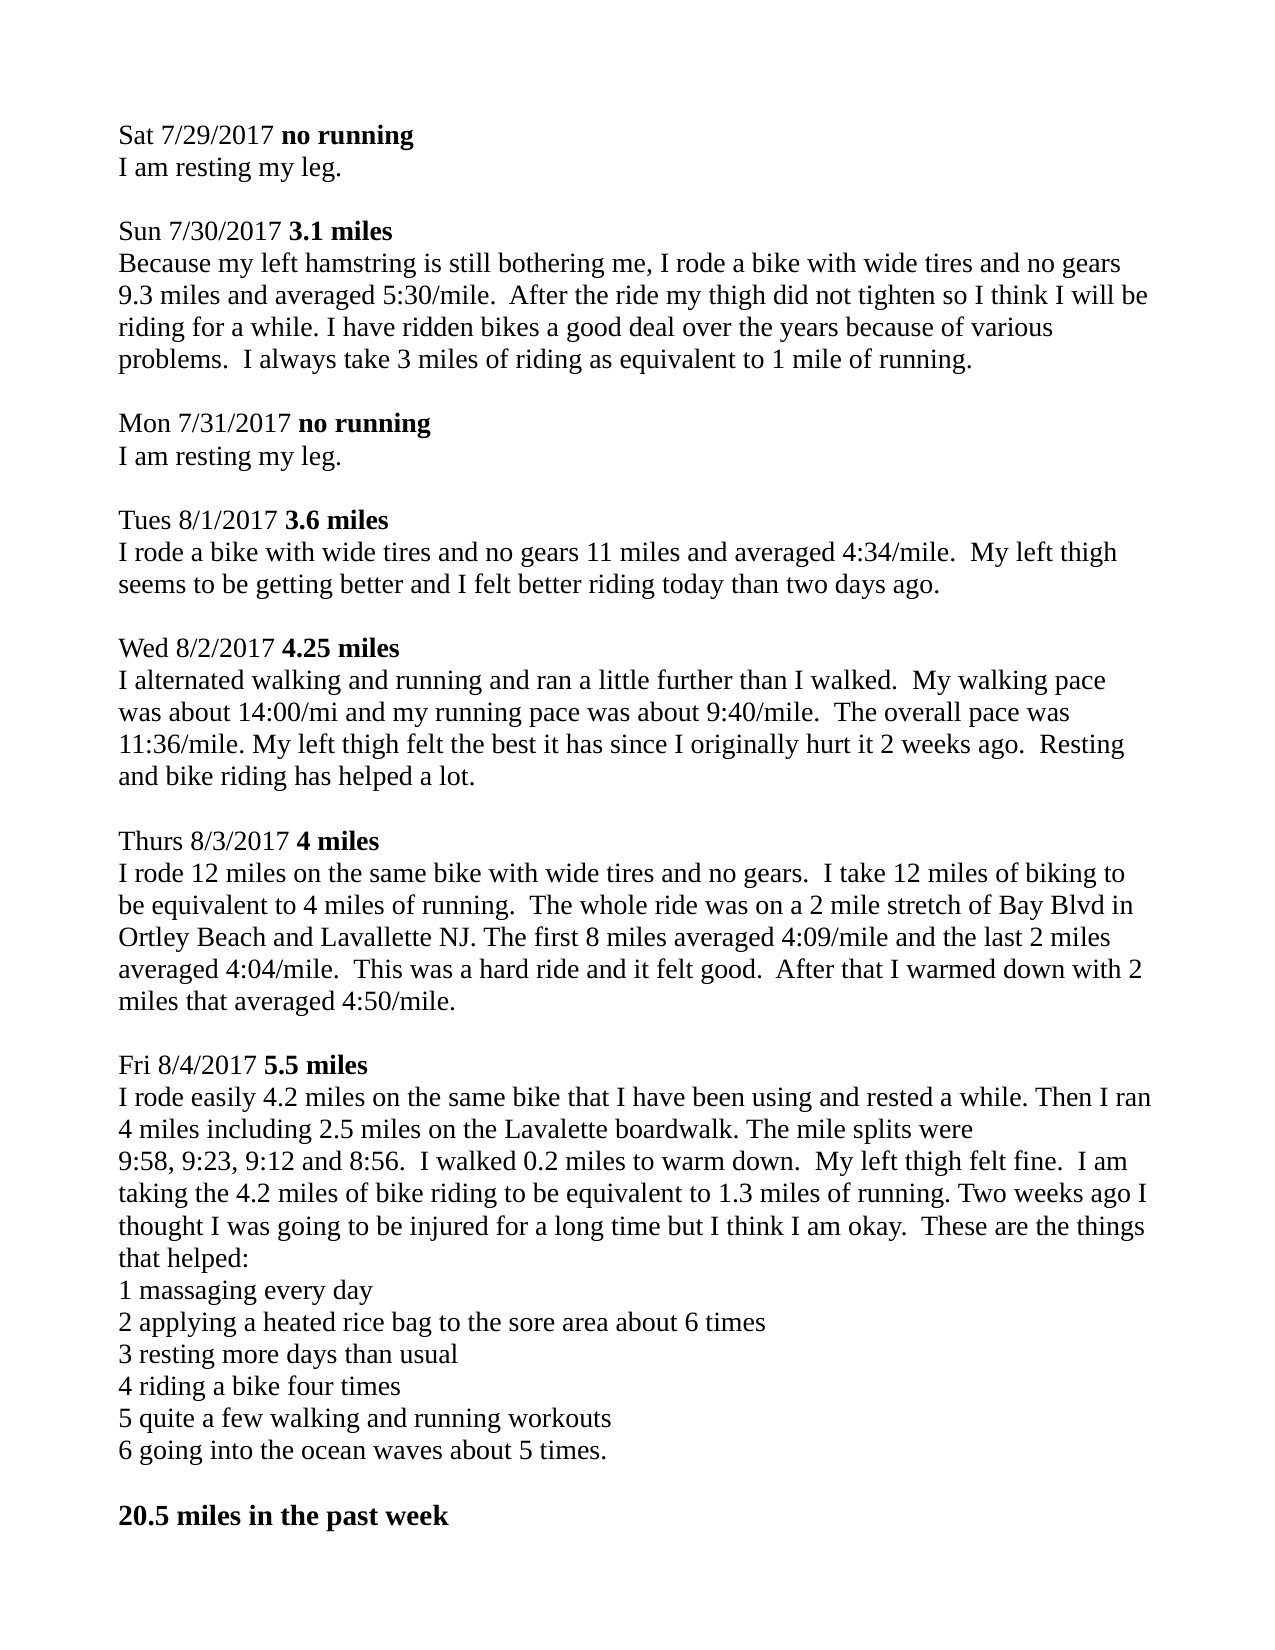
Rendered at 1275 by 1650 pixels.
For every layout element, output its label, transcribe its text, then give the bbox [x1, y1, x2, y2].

text 5 quite a few walking and running workouts [118, 1401, 1157, 1433]
text I rode 12 miles on the same bike with wide tires and no gears. I take 12 miles of biking to be equivalent to 4 miles of running. The whole ride was on a 2 mile stretch of Bay Blvd in Ortley Beach and Lavallette NJ. The first 8 miles averaged 4:09/mile and the last 2 miles averaged 4:04/mile. This was a hard ride and it felt good. After that I warmed down with 2 miles that averaged 4:50/mile. [118, 856, 1157, 1016]
text 6 going into the ocean waves about 5 times. [118, 1433, 1157, 1466]
text Thurs 8/3/2017 4 miles [118, 824, 1157, 856]
text Wed 8/2/2017 4.25 miles [118, 631, 1157, 663]
text I alternated walking and running and ran a little further than I walked. My walking pace was about 14:00/mi and my running pace was about 9:40/mile. The overall pace was 11:36/mile. My left thigh felt the best it has since I originally hurt it 2 weeks ago. Resting and bike riding has helped a lot. [118, 663, 1157, 792]
text I am resting my leg. [118, 439, 1157, 471]
text Tues 8/1/2017 3.6 miles [118, 503, 1157, 535]
text Mon 7/31/2017 no running [118, 407, 1157, 439]
text Because my left hamstring is still bothering me, I rode a bike with wide tires and no gears 9.3 miles and averaged 5:30/mile. After the ride my thigh did not tighten so I think I will be riding for a while. I have ridden bikes a good deal over the years because of various problems. I always take 3 miles of riding as equivalent to 1 mile of running. [118, 246, 1157, 375]
text Sat 7/29/2017 no running [118, 118, 1157, 150]
text 20.5 miles in the past week [118, 1498, 1157, 1531]
text I rode a bike with wide tires and no gears 11 miles and averaged 4:34/mile. My left thigh seems to be getting better and I felt better riding today than two days ago. [118, 535, 1157, 599]
text 2 applying a heated rice bag to the sore area about 6 times [118, 1305, 1157, 1337]
text 3 resting more days than usual [118, 1337, 1157, 1369]
text Sun 7/30/2017 3.1 miles [118, 214, 1157, 246]
text 4 riding a bike four times [118, 1369, 1157, 1401]
text Fri 8/4/2017 5.5 miles [118, 1048, 1157, 1081]
text 9:58, 9:23, 9:12 and 8:56. I walked 0.2 miles to warm down. My left thigh felt fine. I am taking the 4.2 miles of bike riding to be equivalent to 1.3 miles of running. Two weeks ago I thought I was going to be injured for a long time but I think I am okay. These are the things that helped: [118, 1145, 1157, 1273]
text I am resting my leg. [118, 150, 1157, 182]
text I rode easily 4.2 miles on the same bike that I have been using and rested a while. Then I ran 4 miles including 2.5 miles on the Lavalette boardwalk. The mile splits were [118, 1081, 1157, 1145]
text 1 massaging every day [118, 1273, 1157, 1305]
